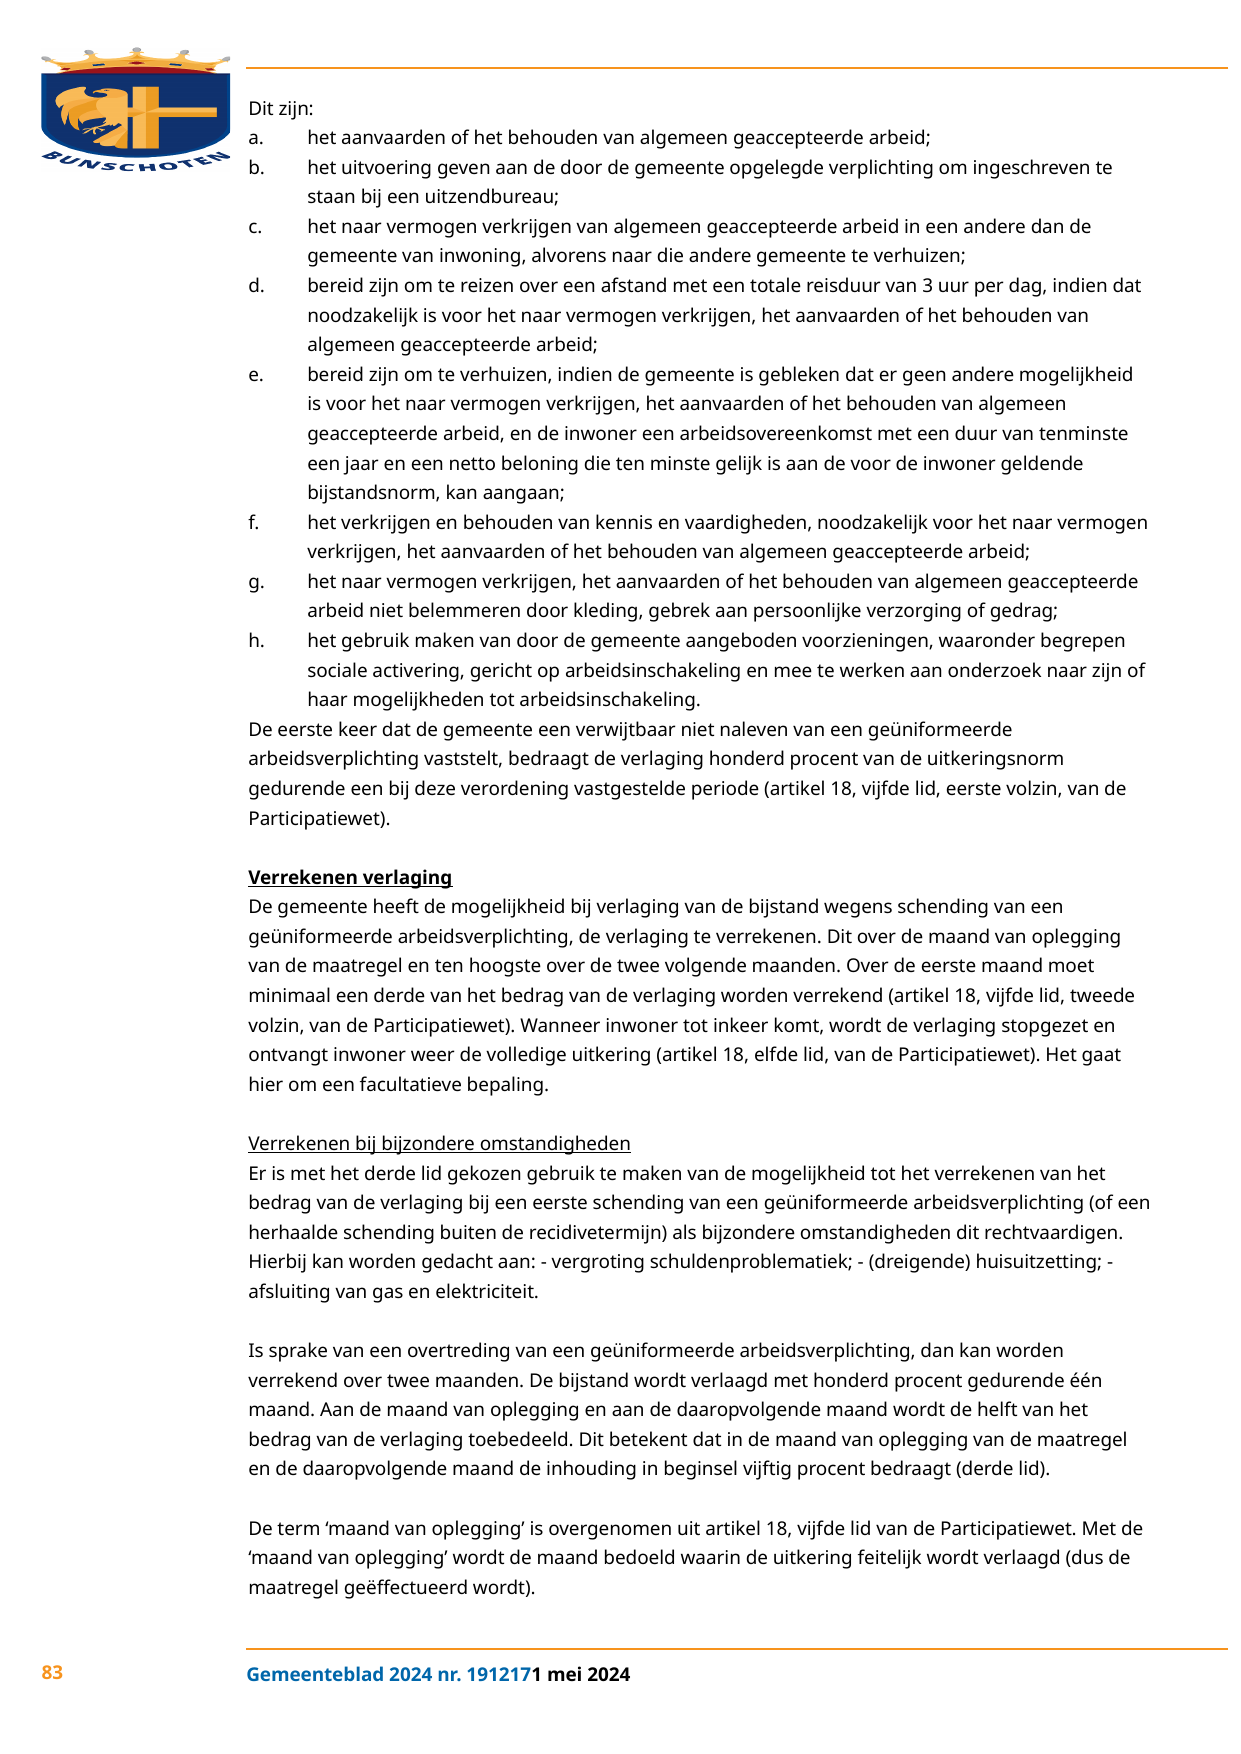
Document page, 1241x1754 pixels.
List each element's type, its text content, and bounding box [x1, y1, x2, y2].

picture [41, 47, 231, 172]
text Er is met het derde lid gekozen gebruik te maken van de mogelijkheid tot het verrekenen van het bedrag van de verlaging bij een eerste schending van een geüniformeerde arbeidsverplichting (of een herhaalde schending buiten de recidivetermijn) als bijzondere omstandigheden dit rechtvaardigen. Hierbij kan worden gedacht aan: - vergroting schuldenproblematiek; - (dreigende) huisuitzetting; - afsluiting van gas en elektriciteit. [248, 1160, 1152, 1304]
list bereid zijn om te verhuizen, indien de gemeente is gebleken dat er geen andere mogelijkheid is voor het naar vermogen verkrijgen, het aanvaarden of het behouden van algemeen geaccepteerde arbeid, en de inwoner een arbeidsovereenkomst met een duur van tenminste een jaar en een netto beloning die ten minste gelijk is aan de voor de inwoner geldende bijstandsnorm, kan aangaan; [248, 361, 1152, 505]
text De eerste keer dat de gemeente een verwijtbaar niet naleven van een geüniformeerde arbeidsverplichting vaststelt, bedraagt de verlaging honderd procent van de uitkeringsnorm gedurende een bij deze verordening vastgestelde periode (artikel 18, vijfde lid, eerste volzin, van de Participatiewet). [248, 716, 1152, 831]
list bereid zijn om te reizen over een afstand met een totale reisduur van 3 uur per dag, indien dat noodzakelijk is voor het naar vermogen verkrijgen, het aanvaarden of het behouden van algemeen geaccepteerde arbeid; [248, 272, 1152, 357]
text Is sprake van een overtreding van een geüniformeerde arbeidsverplichting, dan kan worden verrekend over twee maanden. De bijstand wordt verlaagd met honderd procent gedurende één maand. Aan de maand van oplegging en aan de daaropvolgende maand wordt de helft van het bedrag van de verlaging toebedeeld. Dit betekent dat in de maand van oplegging van de maatregel en de daaropvolgende maand de inhouding in beginsel vijftig procent bedraagt (derde lid). [248, 1337, 1152, 1481]
list het verkrijgen en behouden van kennis en vaardigheden, noodzakelijk voor het naar vermogen verkrijgen, het aanvaarden of het behouden van algemeen geaccepteerde arbeid; [248, 509, 1152, 564]
text Verrekenen verlaging [248, 864, 1152, 890]
list het gebruik maken van door de gemeente aangeboden voorzieningen, waaronder begrepen sociale activering, gericht op arbeidsinschakeling en mee te werken aan onderzoek naar zijn of haar mogelijkheden tot arbeidsinschakeling. [248, 627, 1152, 712]
list het naar vermogen verkrijgen van algemeen geaccepteerde arbeid in een andere dan de gemeente van inwoning, alvorens naar die andere gemeente te verhuizen; [248, 213, 1152, 268]
list het aanvaarden of het behouden van algemeen geaccepteerde arbeid; [248, 124, 1152, 150]
list het uitvoering geven aan de door de gemeente opgelegde verplichting om ingeschreven te staan bij een uitzendbureau; [248, 154, 1152, 209]
text De term ‘maand van oplegging’ is overgenomen uit artikel 18, vijfde lid van de Participatiewet. Met de ‘maand van oplegging’ wordt de maand bedoeld waarin de uitkering feitelijk wordt verlaagd (dus de maatregel geëffectueerd wordt). [248, 1515, 1152, 1600]
list het naar vermogen verkrijgen, het aanvaarden of het behouden van algemeen geaccepteerde arbeid niet belemmeren door kleding, gebrek aan persoonlijke verzorging of gedrag; [248, 568, 1152, 623]
text De gemeente heeft de mogelijkheid bij verlaging van de bijstand wegens schending van een geüniformeerde arbeidsverplichting, de verlaging te verrekenen. Dit over de maand van oplegging van de maatregel en ten hoogste over de twee volgende maanden. Over de eerste maand moet minimaal een derde van het bedrag van de verlaging worden verrekend (artikel 18, vijfde lid, tweede volzin, van de Participatiewet). Wanneer inwoner tot inkeer komt, wordt de verlaging stopgezet en ontvangt inwoner weer de volledige uitkering (artikel 18, elfde lid, van de Participatiewet). Het gaat hier om een facultatieve bepaling. [248, 893, 1152, 1097]
text Dit zijn: [248, 95, 1152, 121]
text Verrekenen bij bijzondere omstandigheden [248, 1130, 1152, 1156]
